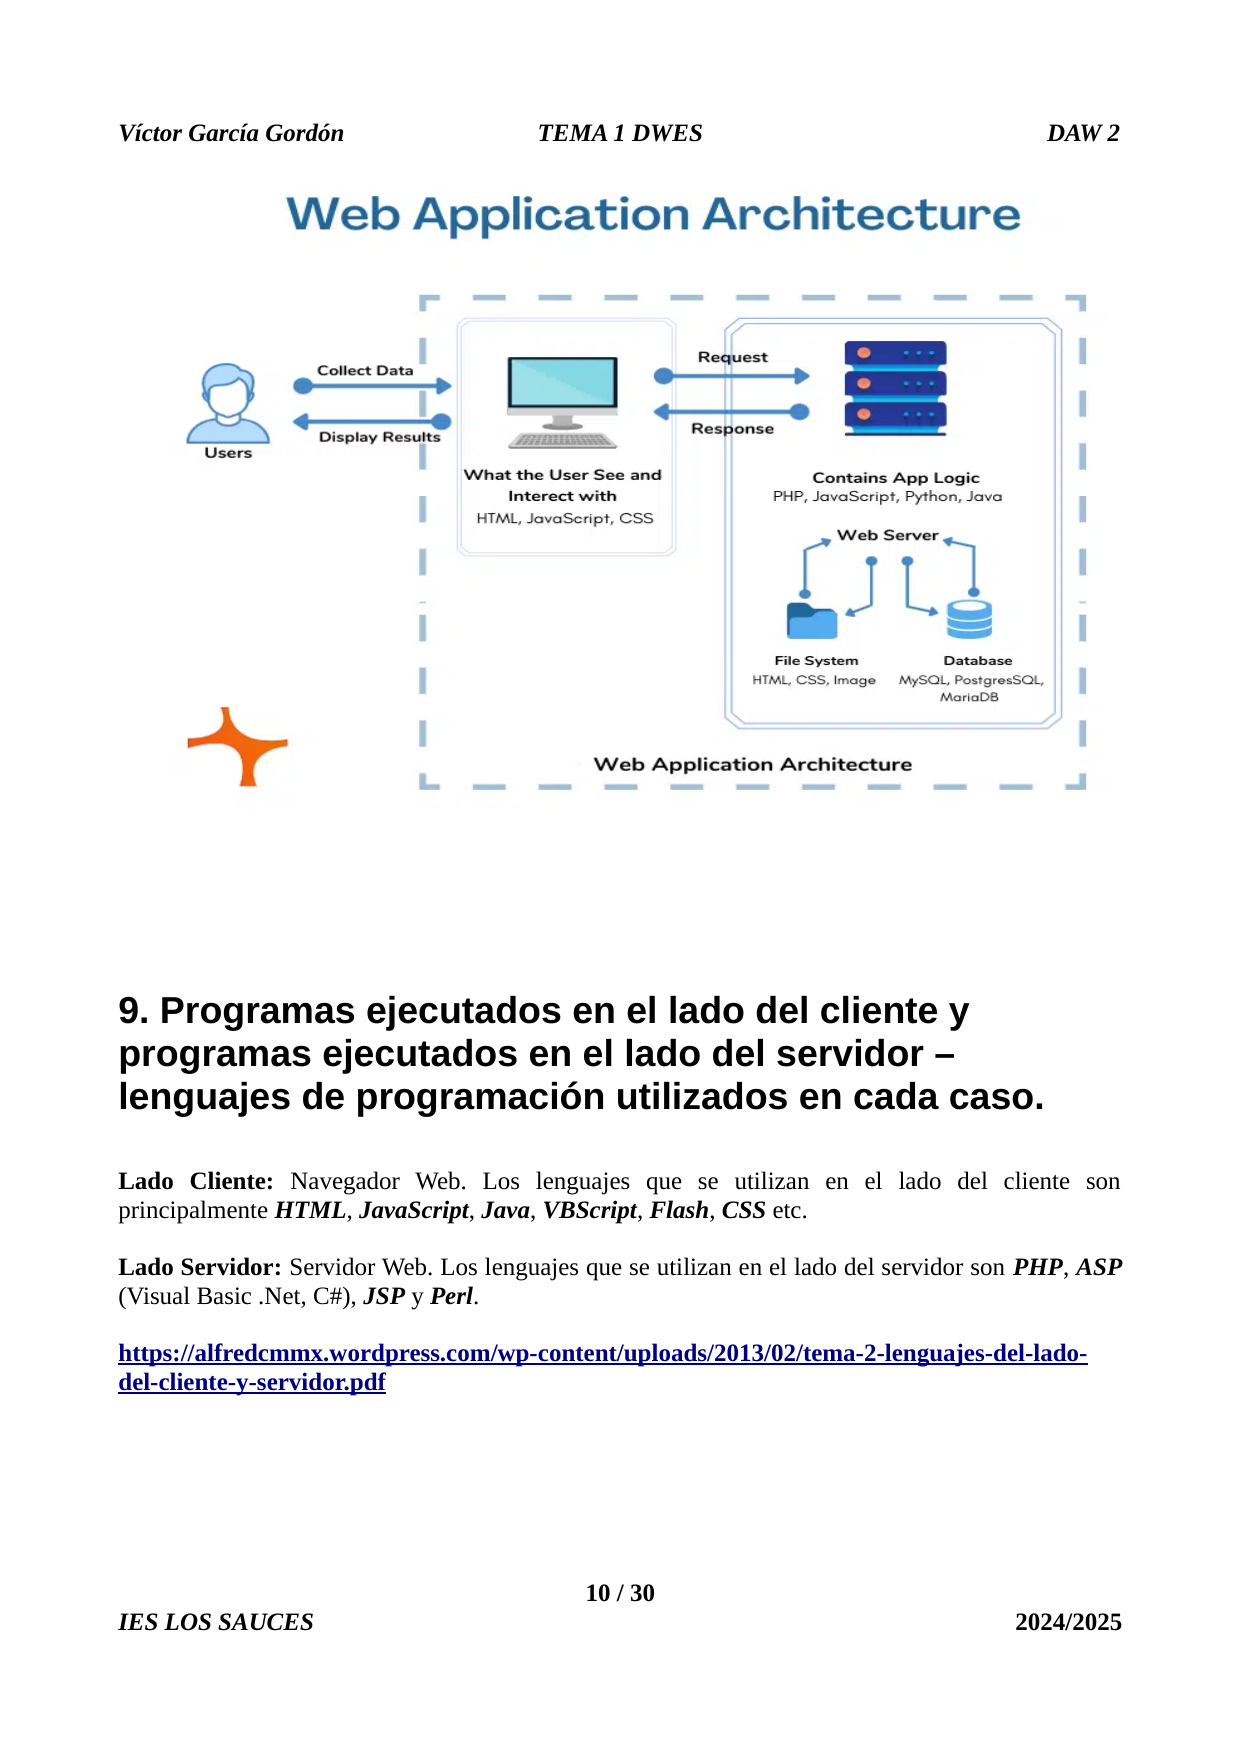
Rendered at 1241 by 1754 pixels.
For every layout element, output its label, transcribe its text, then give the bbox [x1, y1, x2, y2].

text Lado Cliente: Navegador Web. Los lenguajes que se utilizan en el lado del cliente son principalmente HTML, JavaScript, Java, VBScript, Flash, CSS etc. [118, 1166, 1122, 1223]
text https://alfredcmmx.wordpress.com/wp-content/uploads/2013/02/tema-2-lenguajes-del-lado-del-cliente-y-servidor.pdf [118, 1338, 1122, 1396]
picture [171, 184, 1110, 820]
subtitle 9. Programas ejecutados en el lado del cliente y programas ejecutados en el lado del servidor – lenguajes de programación utilizados en cada caso. [118, 988, 1122, 1117]
text Lado Servidor: Servidor Web. Los lenguajes que se utilizan en el lado del servidor son PHP, ASP (Visual Basic .Net, C#), JSP y Perl. [118, 1252, 1122, 1310]
